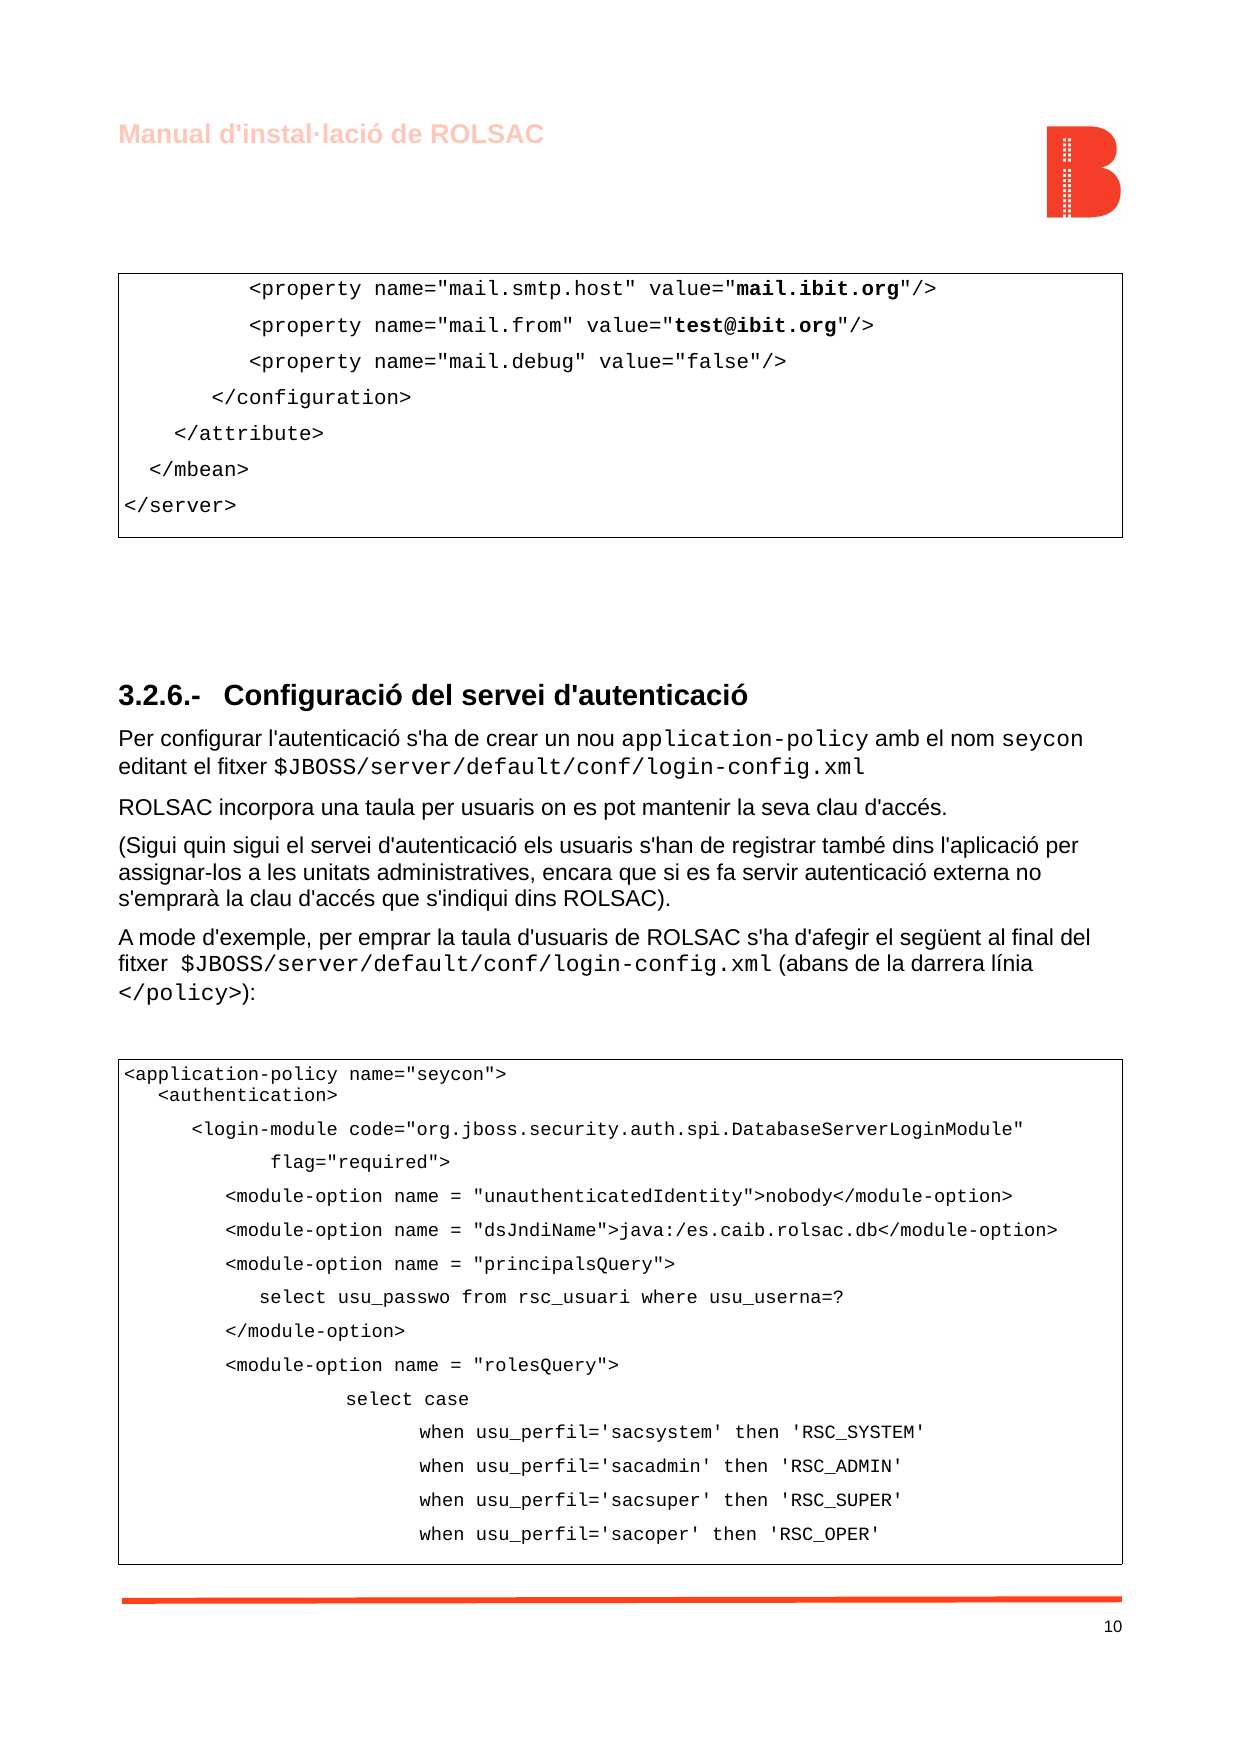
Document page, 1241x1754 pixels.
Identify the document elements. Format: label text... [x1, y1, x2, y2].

table_header <application-policy name="seycon"> <authentication> <login-module code="org.jboss.security.auth.spi.DatabaseServerLoginModule" flag="required"> <module-option name = "unauthenticatedIdentity">nobody</module-option> <module-option name = "dsJndiName">java:/es.caib.rolsac.db</module-option> <module-option name = "principalsQuery"> select usu_passwo from rsc_usuari where usu_userna=? </module-option> <module-option name = "rolesQuery"> select case when usu_perfil='sacsystem' then 'RSC_SYSTEM' when usu_perfil='sacadmin' then 'RSC_ADMIN' when usu_perfil='sacsuper' then 'RSC_SUPER' when usu_perfil='sacoper' then 'RSC_OPER' [119, 1060, 1122, 1564]
text ROLSAC incorpora una taula per usuaris on es pot mantenir la seva clau d'accés. [118, 794, 1122, 820]
text A mode d'exemple, per emprar la taula d'usuaris de ROLSAC s'ha d'afegir el següent al final del fitxer $JBOSS/server/default/conf/login-config.xml (abans de la darrera línia </policy>): [118, 924, 1122, 1007]
subtitle Configuració del servei d'autenticació [118, 678, 1122, 712]
text (Sigui quin sigui el servei d'autenticació els usuaris s'han de registrar també dins l'aplicació per assignar-los a les unitats administratives, encara que si es fa servir autenticació externa no s'emprarà la clau d'accés que s'indiqui dins ROLSAC). [118, 832, 1122, 912]
text Per configurar l'autenticació s'ha de crear un nou application-policy amb el nom seycon editant el fitxer $JBOSS/server/default/conf/login-config.xml [118, 724, 1122, 781]
table_header <property name="mail.smtp.host" value="mail.ibit.org"/> <property name="mail.from" value="test@ibit.org"/> <property name="mail.debug" value="false"/> </configuration> </attribute> </mbean> </server> [119, 274, 1122, 537]
picture [1036, 124, 1130, 221]
